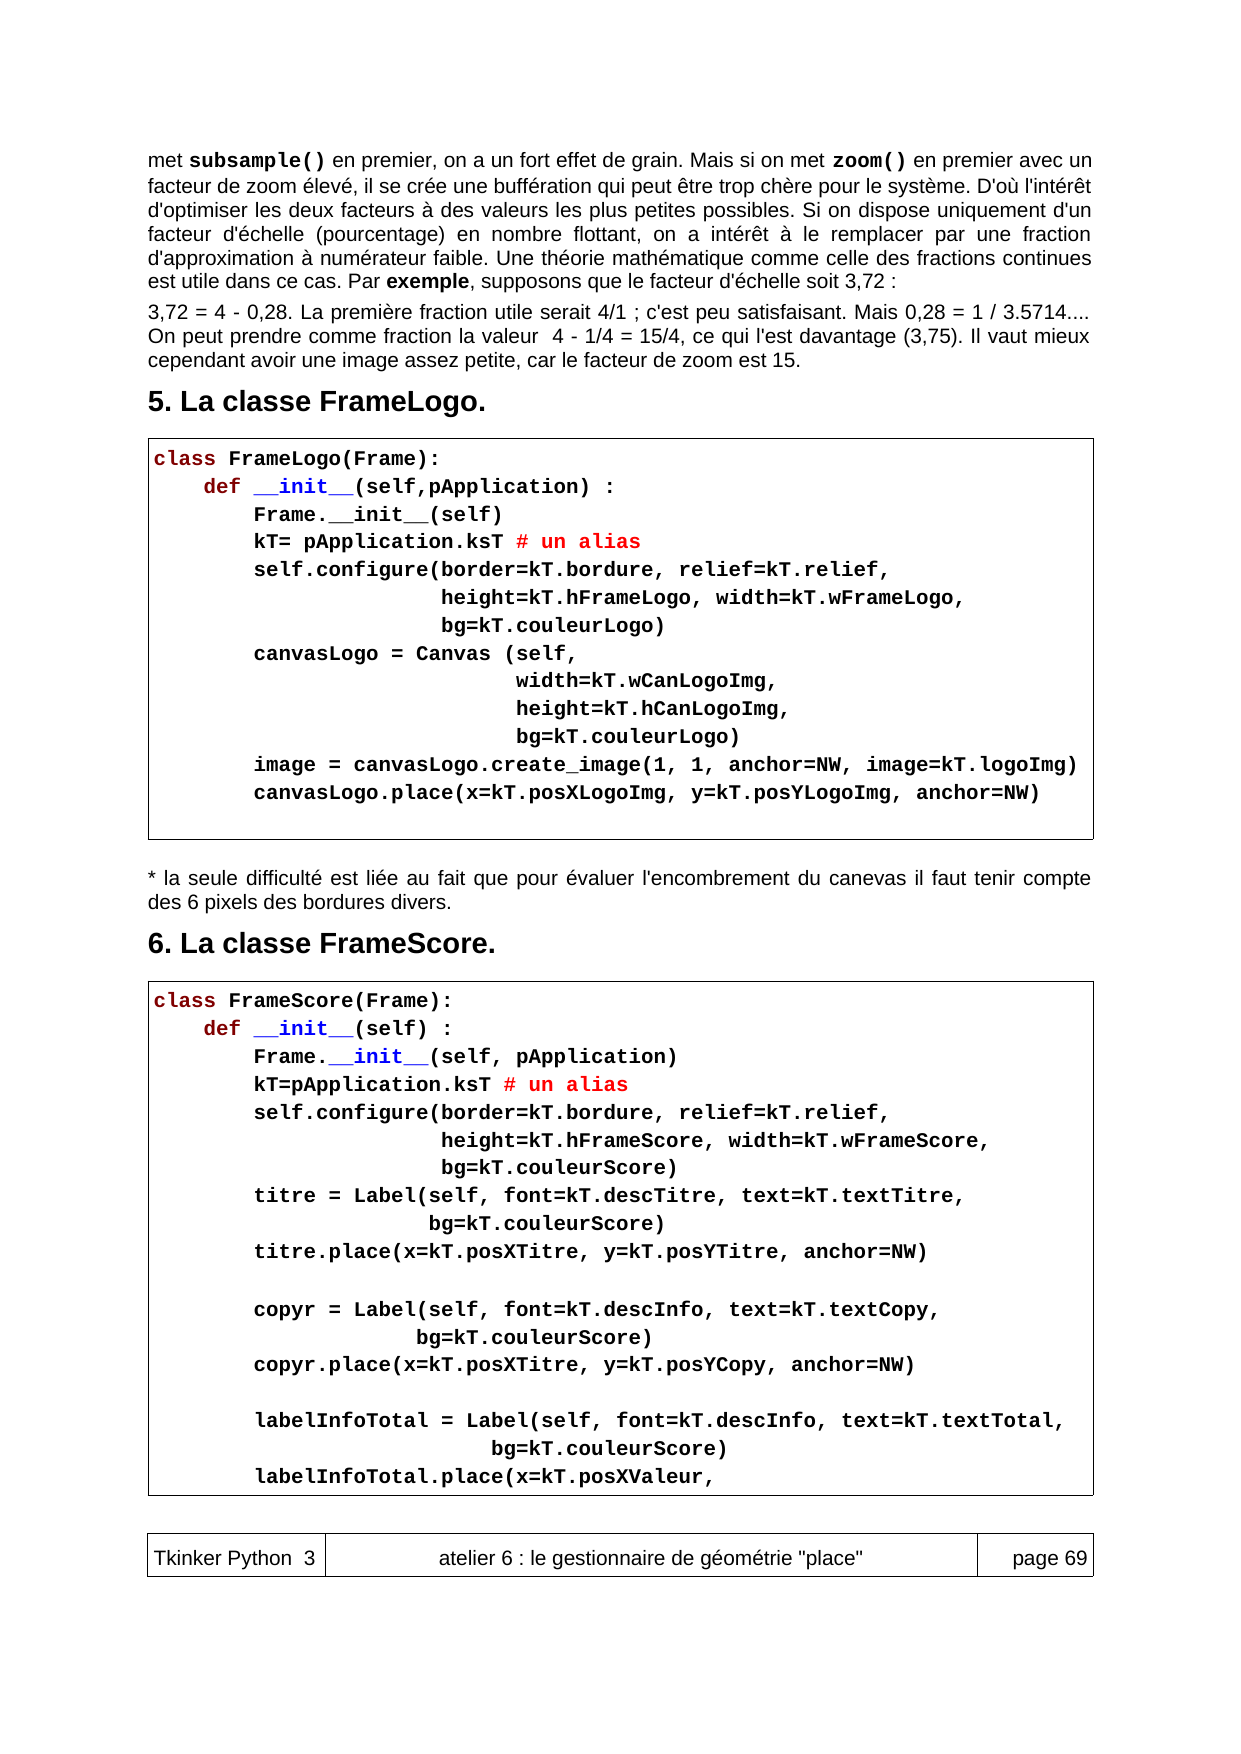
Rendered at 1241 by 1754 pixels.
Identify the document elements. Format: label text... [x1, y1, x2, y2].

subtitle 6. La classe FrameScore. [148, 926, 1093, 960]
text * la seule difficulté est liée au fait que pour évaluer l'encombrement du canevas il faut tenir compte des 6 pixels des bordures divers. [148, 866, 1093, 914]
text 3,72 = 4 - 0,28. La première fraction utile serait 4/1 ; c'est peu satisfaisant. Mais 0,28 = 1 / 3.5714.... On peut prendre comme fraction la valeur 4 - 1/4 = 15/4, ce qui l'est davantage (3,75). Il vaut mieux cependant avoir une image assez petite, car le facteur de zoom est 15. [148, 299, 1093, 371]
subtitle 5. La classe FrameLogo. [148, 384, 1093, 417]
text met subsample() en premier, on a un fort effet de grain. Mais si on met zoom() en premier avec un facteur de zoom élevé, il se crée une buffération qui peut être trop chère pour le système. D'où l'intérêt d'optimiser les deux facteurs à des valeurs les plus petites possibles. Si on dispose uniquement d'un facteur d'échelle (pourcentage) en nombre flottant, on a intérêt à le remplacer par une fraction d'approximation à numérateur faible. Une théorie mathématique comme celle des fractions continues est utile dans ce cas. Par exemple, supposons que le facteur d'échelle soit 3,72 : [148, 148, 1093, 293]
table_header class FrameLogo(Frame): def __init__(self,pApplication) : Frame.__init__(self) kT= pApplication.ksT # un alias self.configure(border=kT.bordure, relief=kT.relief, height=kT.hFrameLogo, width=kT.wFrameLogo, bg=kT.couleurLogo) canvasLogo = Canvas (self, width=kT.wCanLogoImg, height=kT.hCanLogoImg, bg=kT.couleurLogo) image = canvasLogo.create_image(1, 1, anchor=NW, image=kT.logoImg) canvasLogo.place(x=kT.posXLogoImg, y=kT.posYLogoImg, anchor=NW) [149, 439, 1093, 839]
table_header class FrameScore(Frame): def __init__(self) : Frame.__init__(self, pApplication) kT=pApplication.ksT # un alias self.configure(border=kT.bordure, relief=kT.relief, height=kT.hFrameScore, width=kT.wFrameScore, bg=kT.couleurScore) titre = Label(self, font=kT.descTitre, text=kT.textTitre, bg=kT.couleurScore) titre.place(x=kT.posXTitre, y=kT.posYTitre, anchor=NW) copyr = Label(self, font=kT.descInfo, text=kT.textCopy, bg=kT.couleurScore) copyr.place(x=kT.posXTitre, y=kT.posYCopy, anchor=NW) labelInfoTotal = Label(self, font=kT.descInfo, text=kT.textTotal, bg=kT.couleurScore) labelInfoTotal.place(x=kT.posXValeur, [149, 982, 1093, 1495]
